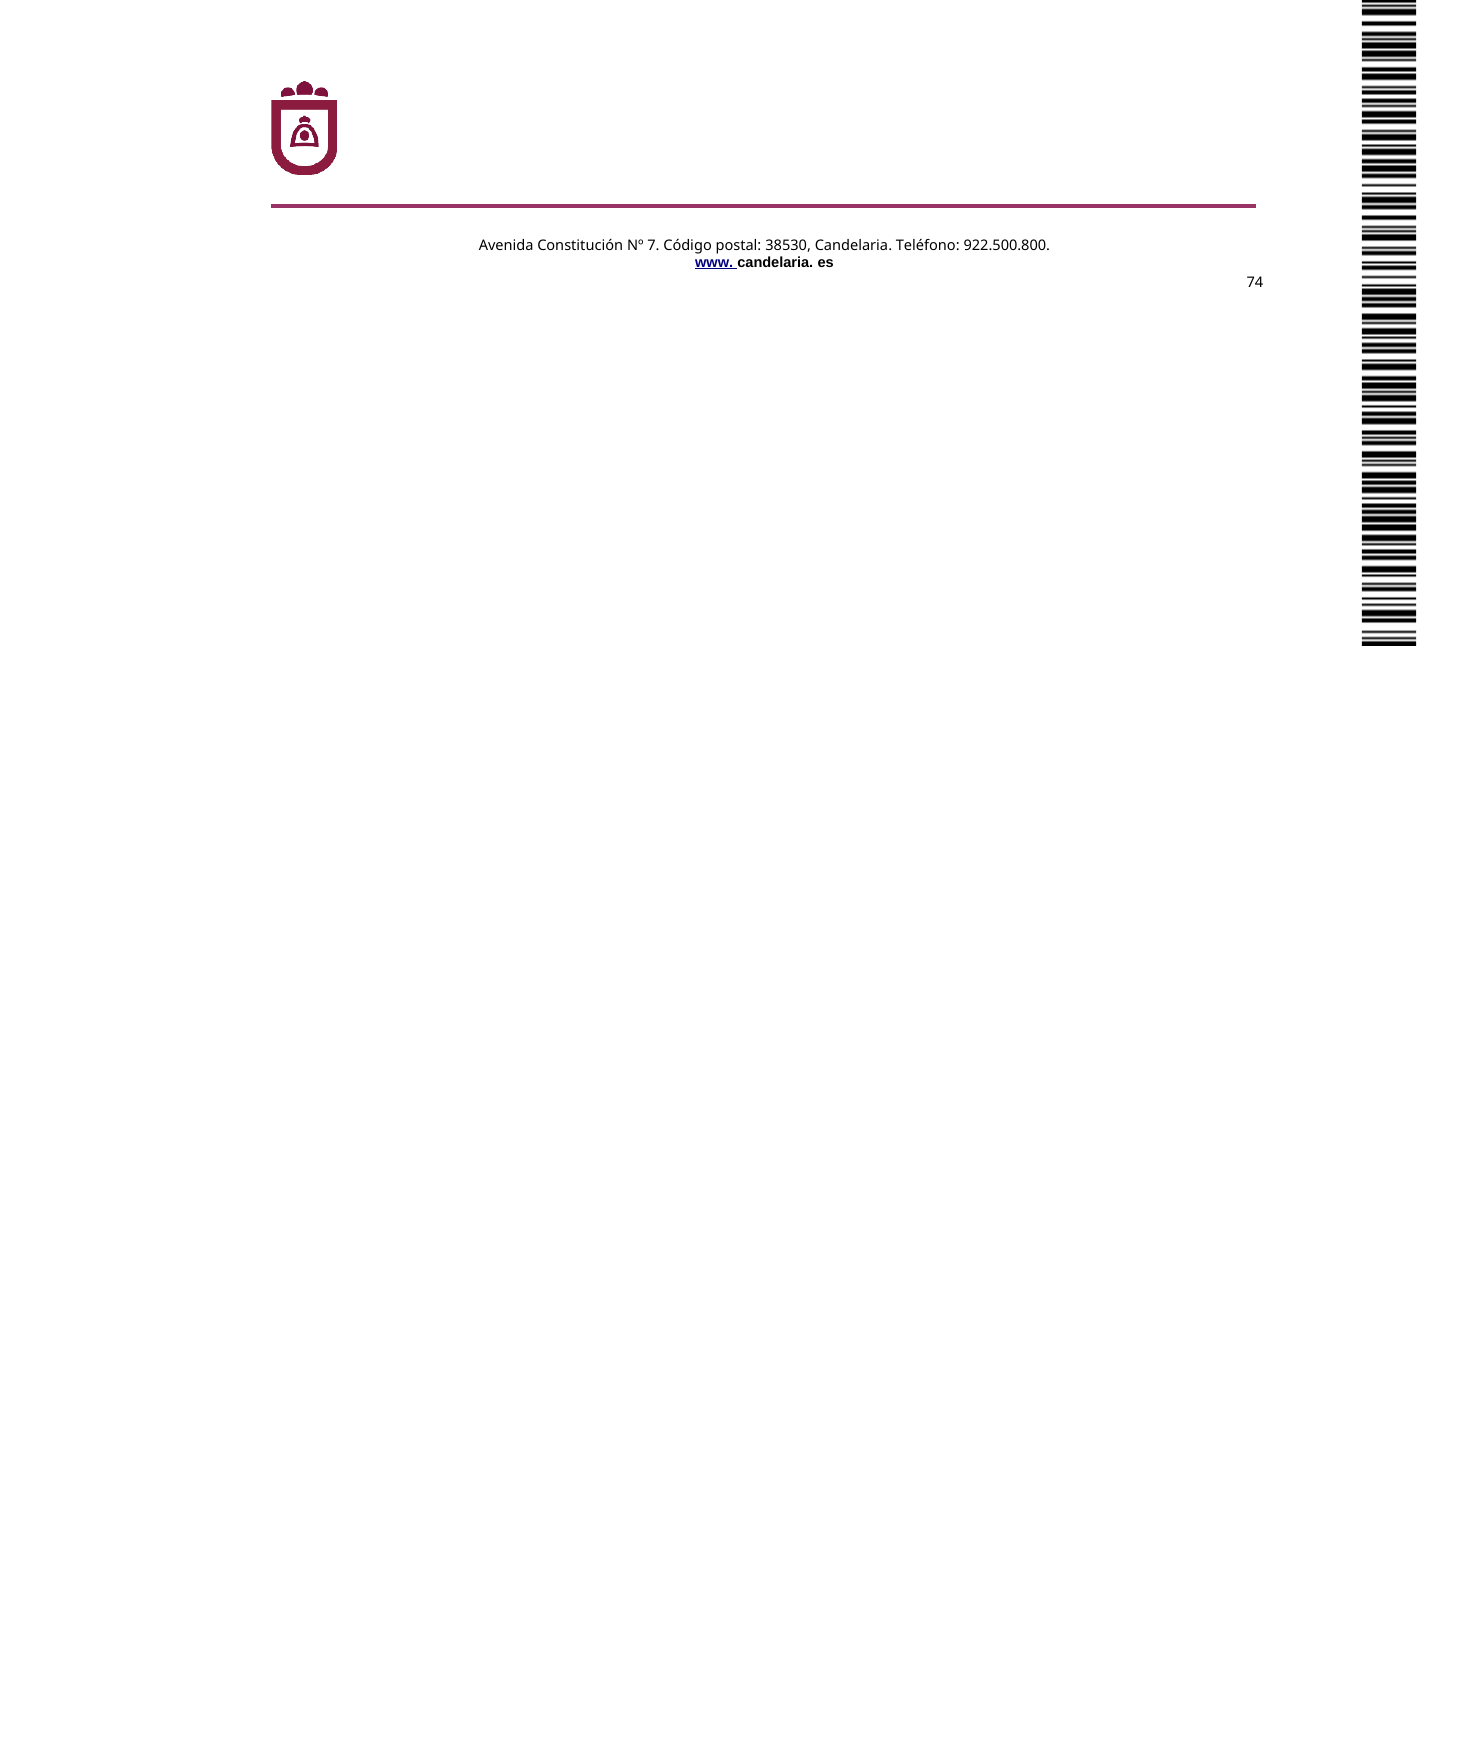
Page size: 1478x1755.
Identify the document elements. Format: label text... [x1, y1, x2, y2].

text Avenida Constitución Nº 7. Código postal: 38530, Candelaria. Teléfono: 922.500.800. [210, 238, 1318, 254]
text 74 [210, 272, 1263, 291]
text www. candelaria. es [210, 254, 1318, 271]
